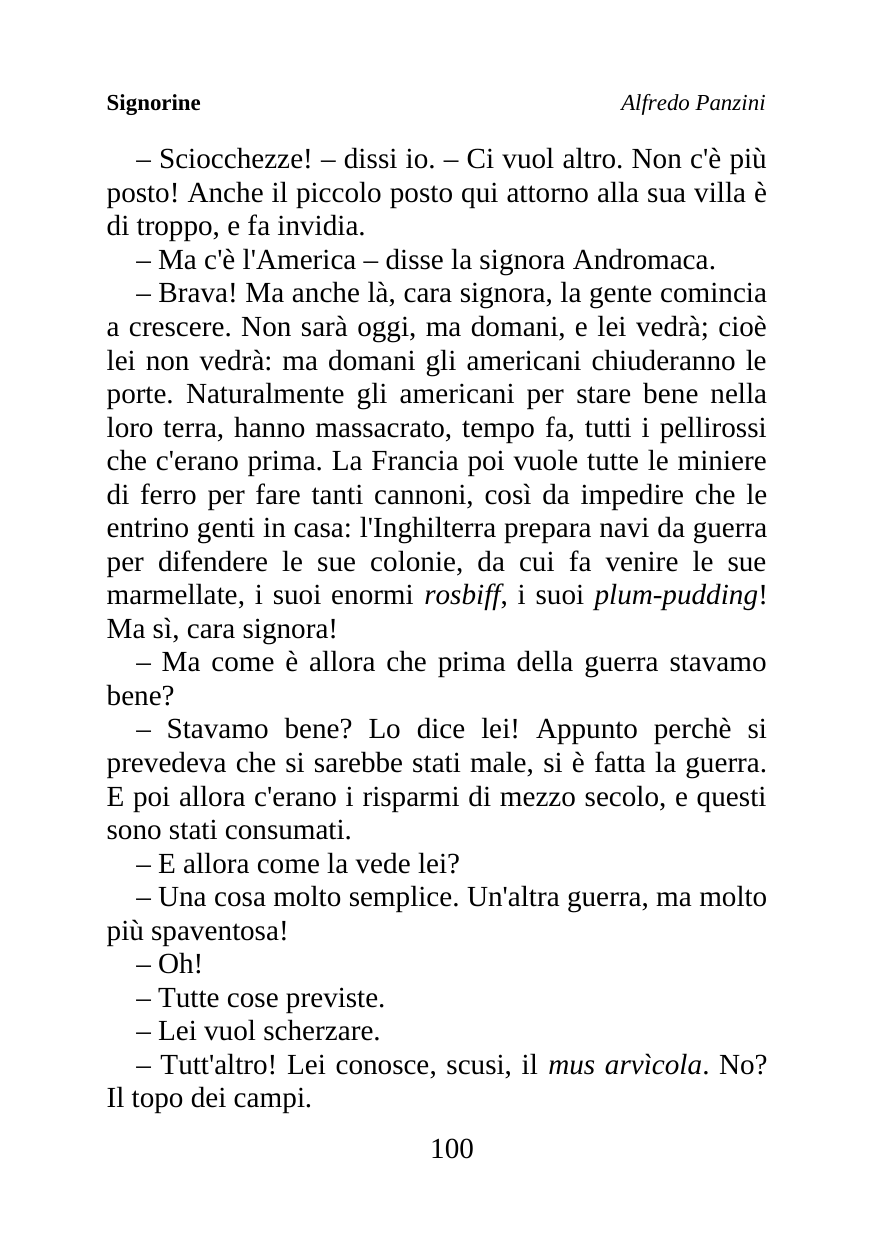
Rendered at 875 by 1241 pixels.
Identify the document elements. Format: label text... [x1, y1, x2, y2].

text – Ma come è allora che prima della guerra stavamo bene? [106, 644, 768, 712]
text – E allora come la vede lei? [106, 846, 768, 879]
text – Tutte cose previste. [106, 980, 768, 1013]
text – Sciocchezze! – dissi io. – Ci vuol altro. Non c'è più posto! Anche il piccolo posto qui attorno alla sua villa è di troppo, e fa invidia. [106, 141, 768, 242]
text – Tutt'altro! Lei conosce, scusi, il mus arvìcola. No? Il topo dei campi. [106, 1047, 768, 1114]
text – Stavamo bene? Lo dice lei! Appunto perchè si prevedeva che si sarebbe stati male, si è fatta la guerra. E poi allora c'erano i risparmi di mezzo secolo, e questi sono stati consumati. [106, 712, 768, 846]
text – Una cosa molto semplice. Un'altra guerra, ma molto più spaventosa! [106, 879, 768, 946]
text – Oh! [106, 946, 768, 980]
text – Ma c'è l'America – disse la signora Andromaca. [106, 242, 768, 276]
text – Lei vuol scherzare. [106, 1013, 768, 1047]
text – Brava! Ma anche là, cara signora, la gente comincia a crescere. Non sarà oggi, ma domani, e lei vedrà; cioè lei non vedrà: ma domani gli americani chiuderanno le porte. Naturalmente gli americani per stare bene nella loro terra, hanno massacrato, tempo fa, tutti i pellirossi che c'erano prima. La Francia poi vuole tutte le miniere di ferro per fare tanti cannoni, così da impedire che le entrino genti in casa: l'Inghilterra prepara navi da guerra per difendere le sue colonie, da cui fa venire le sue marmellate, i suoi enormi rosbiff, i suoi plum-pudding! Ma sì, cara signora! [106, 276, 768, 644]
